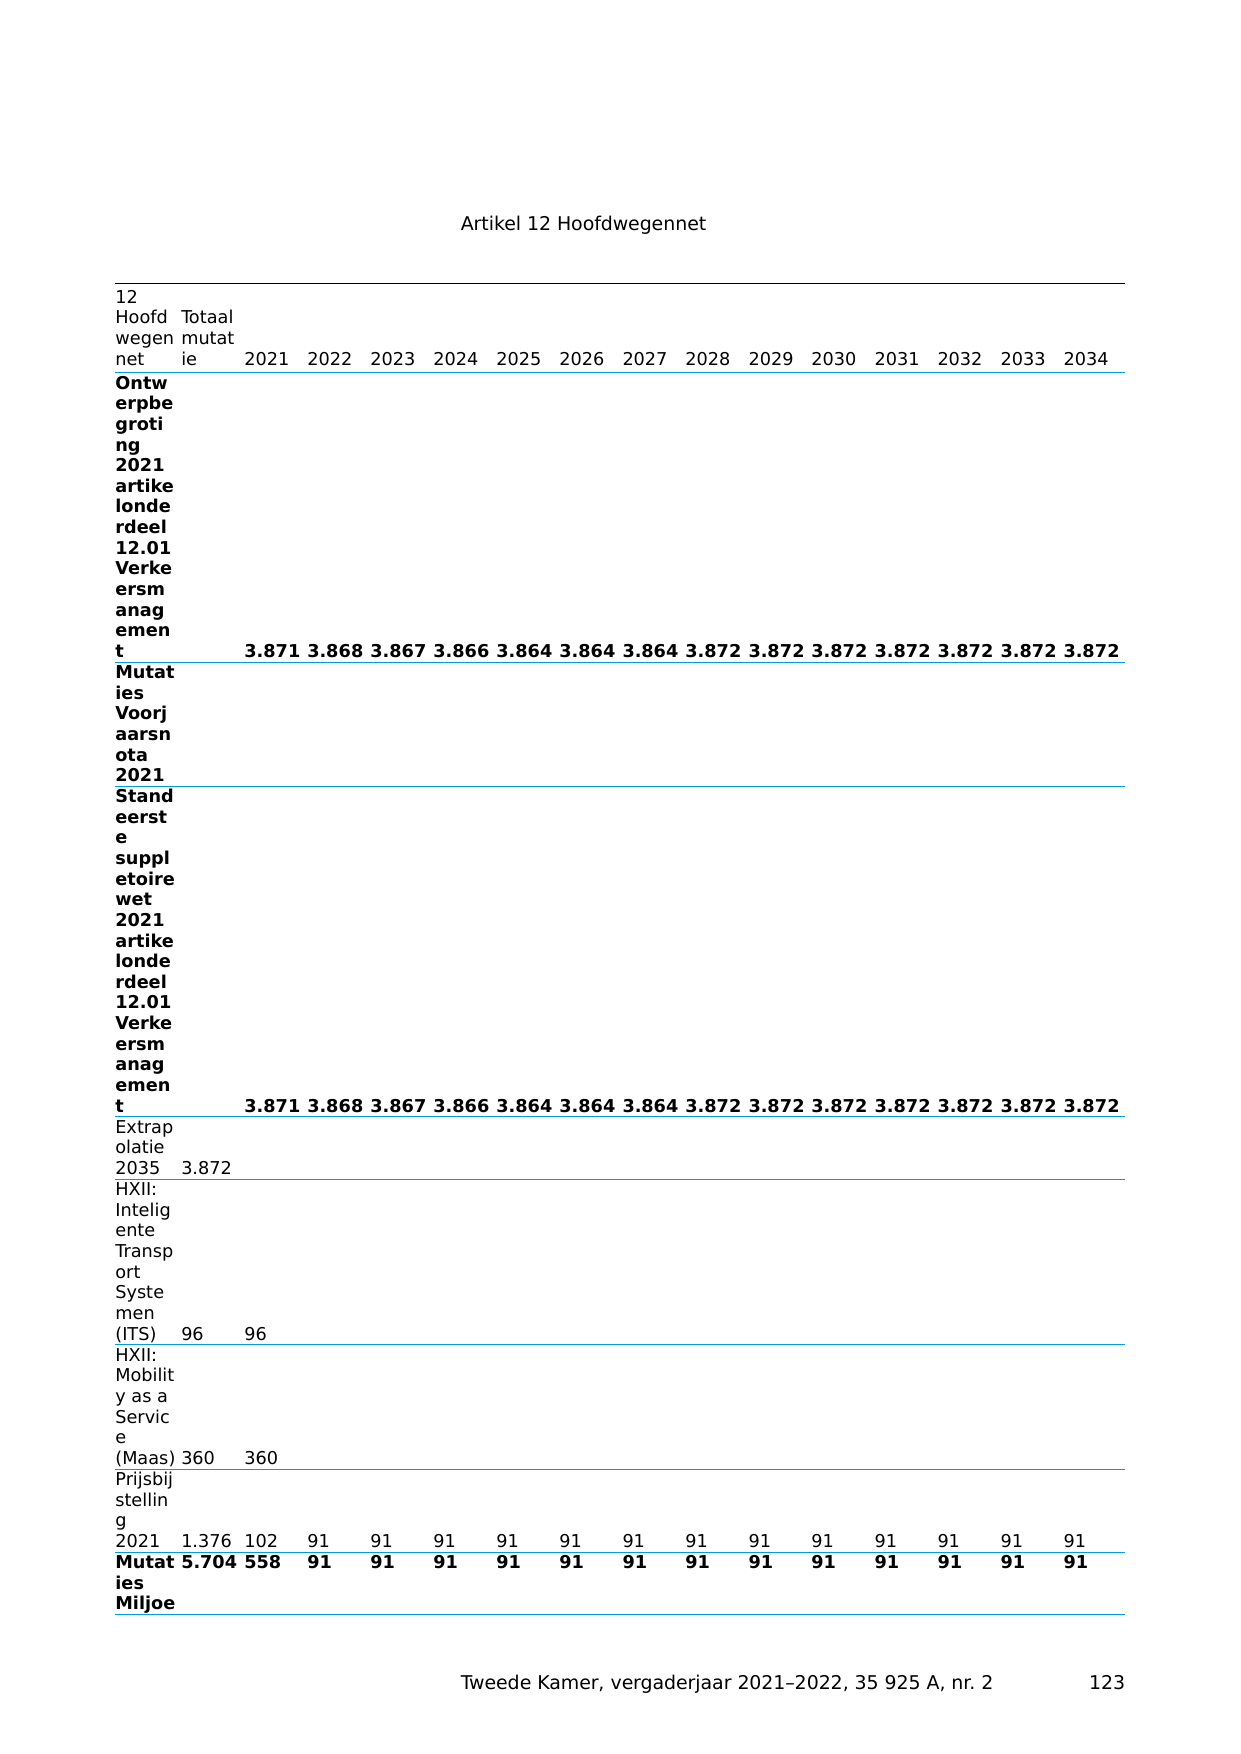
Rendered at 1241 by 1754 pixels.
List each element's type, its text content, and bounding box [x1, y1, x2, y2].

table_cell [367, 1345, 430, 1468]
table_cell 91 [682, 1553, 745, 1614]
table_cell 3.864 [619, 373, 682, 661]
table_cell 91 [1060, 1553, 1125, 1614]
table_cell [178, 663, 241, 786]
table_cell 91 [934, 1470, 997, 1551]
table_cell 3.872 [178, 1117, 241, 1179]
table_cell 360 [178, 1345, 241, 1468]
table_cell 91 [493, 1553, 556, 1614]
table_cell [745, 1117, 808, 1179]
title Artikel 12 Hoofdwegennet [461, 213, 1125, 235]
table_cell [682, 1180, 745, 1344]
table_cell [241, 1117, 304, 1179]
table_cell [304, 663, 367, 786]
table_cell 3.872 [998, 787, 1060, 1116]
table_cell 102 [241, 1470, 304, 1551]
table_cell [1060, 663, 1125, 786]
table_cell [556, 1180, 619, 1344]
table_cell [808, 663, 871, 786]
table_cell 2024 [430, 284, 493, 372]
table_cell Prijsbijstelling 2021 [115, 1470, 178, 1551]
table_cell [745, 1180, 808, 1344]
table_cell [682, 1345, 745, 1468]
table_cell [998, 1117, 1060, 1179]
table_cell 96 [178, 1180, 241, 1344]
table_cell 3.864 [556, 787, 619, 1116]
table_cell [304, 1345, 367, 1468]
table_cell [304, 1117, 367, 1179]
table_cell 3.866 [430, 373, 493, 661]
table_cell 3.871 [241, 373, 304, 661]
table_cell 91 [304, 1470, 367, 1551]
table_cell 3.871 [241, 787, 304, 1116]
table_cell 3.864 [556, 373, 619, 661]
table_cell Mutaties Voorjaarsnota 2021 [115, 663, 178, 786]
table_cell 3.864 [493, 373, 556, 661]
table_cell [556, 1117, 619, 1179]
table_cell [998, 663, 1060, 786]
table_cell 91 [430, 1470, 493, 1551]
table_cell [430, 1180, 493, 1344]
table_cell 2031 [871, 284, 934, 372]
table_cell 3.872 [682, 787, 745, 1116]
table_cell [367, 663, 430, 786]
table_cell [808, 1345, 871, 1468]
table_cell 3.872 [745, 787, 808, 1116]
table_cell 558 [241, 1553, 304, 1614]
table_cell HXII: Inteligente Transport Systemen (ITS) [115, 1180, 178, 1344]
table_cell 2025 [493, 284, 556, 372]
table_cell 91 [871, 1470, 934, 1551]
table_cell [1060, 1117, 1125, 1179]
table_cell [934, 1345, 997, 1468]
table_cell [430, 1345, 493, 1468]
table_cell [871, 1345, 934, 1468]
table_cell [934, 1180, 997, 1344]
table_cell 2027 [619, 284, 682, 372]
table_cell 3.868 [304, 373, 367, 661]
table_cell [619, 1180, 682, 1344]
table_cell [430, 1117, 493, 1179]
table_cell [178, 787, 241, 1116]
table_cell 3.864 [493, 787, 556, 1116]
table_cell [619, 1345, 682, 1468]
table_cell HXII: Mobility as a Service (Maas) [115, 1345, 178, 1468]
table_cell 91 [1060, 1470, 1125, 1551]
table_cell 3.872 [934, 373, 997, 661]
table_cell Extrapolatie 2035 [115, 1117, 178, 1179]
table_cell 91 [871, 1553, 934, 1614]
table_cell [682, 1117, 745, 1179]
table_cell 2034 [1060, 284, 1125, 372]
table_cell 91 [556, 1470, 619, 1551]
table_cell [998, 1345, 1060, 1468]
table_cell [493, 1180, 556, 1344]
table_cell [493, 1117, 556, 1179]
table_cell [556, 1345, 619, 1468]
table_cell 3.868 [304, 787, 367, 1116]
table_cell [871, 663, 934, 786]
table_cell 3.867 [367, 787, 430, 1116]
table_cell [493, 1345, 556, 1468]
table_cell 3.866 [430, 787, 493, 1116]
table_cell 91 [367, 1470, 430, 1551]
table_cell [430, 663, 493, 786]
table_cell [367, 1117, 430, 1179]
table_cell 2032 [934, 284, 997, 372]
table_cell 2022 [304, 284, 367, 372]
table_cell 91 [367, 1553, 430, 1614]
table_cell 91 [808, 1470, 871, 1551]
table_cell [871, 1180, 934, 1344]
table_cell 2030 [808, 284, 871, 372]
table_cell 3.872 [808, 373, 871, 661]
table_cell 2021 [241, 284, 304, 372]
table_cell 91 [745, 1553, 808, 1614]
table_cell 2026 [556, 284, 619, 372]
table_cell 3.872 [745, 373, 808, 661]
table_cell 3.872 [871, 787, 934, 1116]
table_cell [367, 1180, 430, 1344]
table_cell [619, 1117, 682, 1179]
table_cell 91 [556, 1553, 619, 1614]
table_cell 91 [619, 1470, 682, 1551]
table_cell 2023 [367, 284, 430, 372]
table_cell 3.867 [367, 373, 430, 661]
table_cell [934, 663, 997, 786]
table_cell [619, 663, 682, 786]
table_cell 91 [619, 1553, 682, 1614]
table_cell 3.872 [1060, 787, 1125, 1116]
table_cell [934, 1117, 997, 1179]
table_cell [556, 663, 619, 786]
table_cell 91 [430, 1553, 493, 1614]
table_cell 2028 [682, 284, 745, 372]
table_cell 91 [998, 1470, 1060, 1551]
table_cell 2033 [998, 284, 1060, 372]
table_cell 91 [998, 1553, 1060, 1614]
table_cell 5.704 [178, 1553, 241, 1614]
table_cell 91 [808, 1553, 871, 1614]
table_cell 96 [241, 1180, 304, 1344]
table_cell [178, 373, 241, 661]
table_cell 3.872 [682, 373, 745, 661]
table_cell 1.376 [178, 1470, 241, 1551]
table_cell Stand eerste suppletoire wet 2021 artikelonderdeel 12.01 Verkeersmanagement [115, 787, 178, 1116]
table_cell 3.872 [871, 373, 934, 661]
table_cell 12 Hoofdwegennet [115, 284, 178, 372]
table_cell 360 [241, 1345, 304, 1468]
table_cell 91 [682, 1470, 745, 1551]
table_cell 91 [493, 1470, 556, 1551]
table_cell [808, 1180, 871, 1344]
table_cell 3.864 [619, 787, 682, 1116]
table_cell Ontwerpbegroting 2021 artikelonderdeel 12.01 Verkeersmanagement [115, 373, 178, 661]
table_cell 91 [304, 1553, 367, 1614]
table_cell 3.872 [808, 787, 871, 1116]
table_cell 2029 [745, 284, 808, 372]
table_cell [1060, 1180, 1125, 1344]
table_cell [998, 1180, 1060, 1344]
table_cell 3.872 [934, 787, 997, 1116]
table_cell [745, 663, 808, 786]
table_cell 91 [934, 1553, 997, 1614]
table_cell 3.872 [1060, 373, 1125, 661]
table_cell [808, 1117, 871, 1179]
table_cell Mutaties Miljoe [115, 1553, 178, 1614]
table_cell [745, 1345, 808, 1468]
table_cell Totaal mutatie [178, 284, 241, 372]
table_cell 3.872 [998, 373, 1060, 661]
table_cell [304, 1180, 367, 1344]
table_cell [241, 663, 304, 786]
table_cell 91 [745, 1470, 808, 1551]
table_cell [1060, 1345, 1125, 1468]
table_cell [871, 1117, 934, 1179]
table_cell [493, 663, 556, 786]
table_cell [682, 663, 745, 786]
table_header Tabel 82 Artikel 12 Hoofdwegennet (bedragen x € 1.000) [115, 258, 1125, 283]
